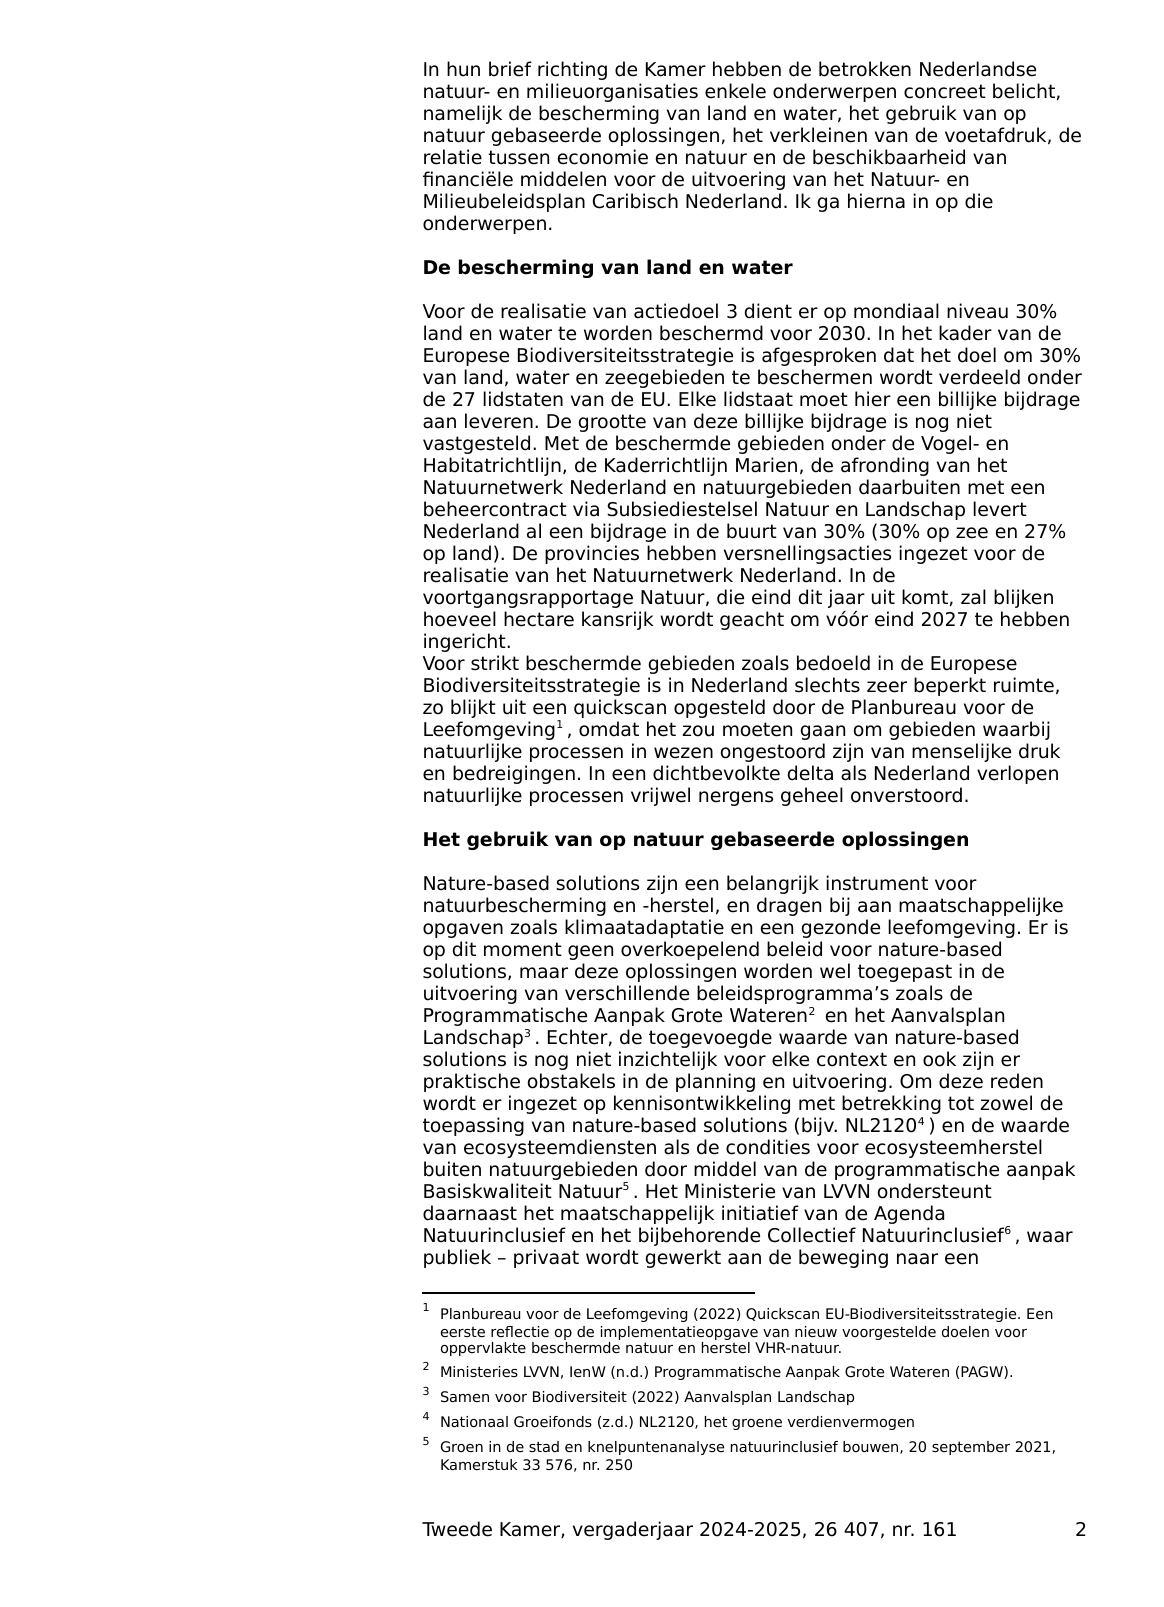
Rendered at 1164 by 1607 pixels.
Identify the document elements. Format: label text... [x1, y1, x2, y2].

text Nature-based solutions zijn een belangrijk instrument voor natuurbescherming en -herstel, en dragen bij aan maatschappelijke opgaven zoals klimaatadaptatie en een gezonde leefomgeving. Er is op dit moment geen overkoepelend beleid voor nature-based solutions, maar deze oplossingen worden wel toegepast in de uitvoering van verschillende beleidsprogramma’s zoals de Programmatische Aanpak Grote Wateren en het Aanvalsplan Landschap. Echter, de toegevoegde waarde van nature-based solutions is nog niet inzichtelijk voor elke context en ook zijn er praktische obstakels in de planning en uitvoering. Om deze reden wordt er ingezet op kennisontwikkeling met betrekking tot zowel de toepassing van nature-based solutions (bijv. NL2120) en de waarde van ecosysteemdiensten als de condities voor ecosysteemherstel buiten natuurgebieden door middel van de programmatische aanpak Basiskwaliteit Natuur. Het Ministerie van LVVN ondersteunt daarnaast het maatschappelijk initiatief van de Agenda Natuurinclusief en het bijbehorende Collectief Natuurinclusief, waar publiek – privaat wordt gewerkt aan de beweging naar een [422, 873, 1087, 1269]
subtitle Het gebruik van op natuur gebaseerde oplossingen [422, 829, 1087, 851]
text Ministeries LVVN, IenW (n.d.) Programmatische Aanpak Grote Wateren (PAGW). [422, 1360, 1087, 1382]
text Nationaal Groeifonds (z.d.) NL2120, het groene verdienvermogen [422, 1410, 1087, 1432]
text Planbureau voor de Leefomgeving (2022) Quickscan EU-Biodiversiteitsstrategie. Een eerste reflectie op de implementatieopgave van nieuw voorgestelde doelen voor oppervlakte beschermde natuur en herstel VHR-natuur. [422, 1302, 1087, 1357]
text Samen voor Biodiversiteit (2022) Aanvalsplan Landschap [422, 1385, 1087, 1407]
text Groen in de stad en knelpuntenanalyse natuurinclusief bouwen, 20 september 2021, Kamerstuk 33 576, nr. 250 [422, 1435, 1087, 1474]
text Voor strikt beschermde gebieden zoals bedoeld in de Europese Biodiversiteitsstrategie is in Nederland slechts zeer beperkt ruimte, zo blijkt uit een quickscan opgesteld door de Planbureau voor de Leefomgeving, omdat het zou moeten gaan om gebieden waarbij natuurlijke processen in wezen ongestoord zijn van menselijke druk en bedreigingen. In een dichtbevolkte delta als Nederland verlopen natuurlijke processen vrijwel nergens geheel onverstoord. [422, 653, 1087, 807]
text In hun brief richting de Kamer hebben de betrokken Nederlandse natuur- en milieuorganisaties enkele onderwerpen concreet belicht, namelijk de bescherming van land en water, het gebruik van op natuur gebaseerde oplossingen, het verkleinen van de voetafdruk, de relatie tussen economie en natuur en de beschikbaarheid van financiële middelen voor de uitvoering van het Natuur- en Milieubeleidsplan Caribisch Nederland. Ik ga hierna in op die onderwerpen. [422, 59, 1087, 235]
subtitle De bescherming van land en water [422, 257, 1087, 279]
text Voor de realisatie van actiedoel 3 dient er op mondiaal niveau 30% land en water te worden beschermd voor 2030. In het kader van de Europese Biodiversiteitsstrategie is afgesproken dat het doel om 30% van land, water en zeegebieden te beschermen wordt verdeeld onder de 27 lidstaten van de EU. Elke lidstaat moet hier een billijke bijdrage aan leveren. De grootte van deze billijke bijdrage is nog niet vastgesteld. Met de beschermde gebieden onder de Vogel- en Habitatrichtlijn, de Kaderrichtlijn Marien, de afronding van het Natuurnetwerk Nederland en natuurgebieden daarbuiten met een beheercontract via Subsiediestelsel Natuur en Landschap levert Nederland al een bijdrage in de buurt van 30% (30% op zee en 27% op land). De provincies hebben versnellingsacties ingezet voor de realisatie van het Natuurnetwerk Nederland. In de voortgangsrapportage Natuur, die eind dit jaar uit komt, zal blijken hoeveel hectare kansrijk wordt geacht om vóór eind 2027 te hebben ingericht. [422, 301, 1087, 653]
